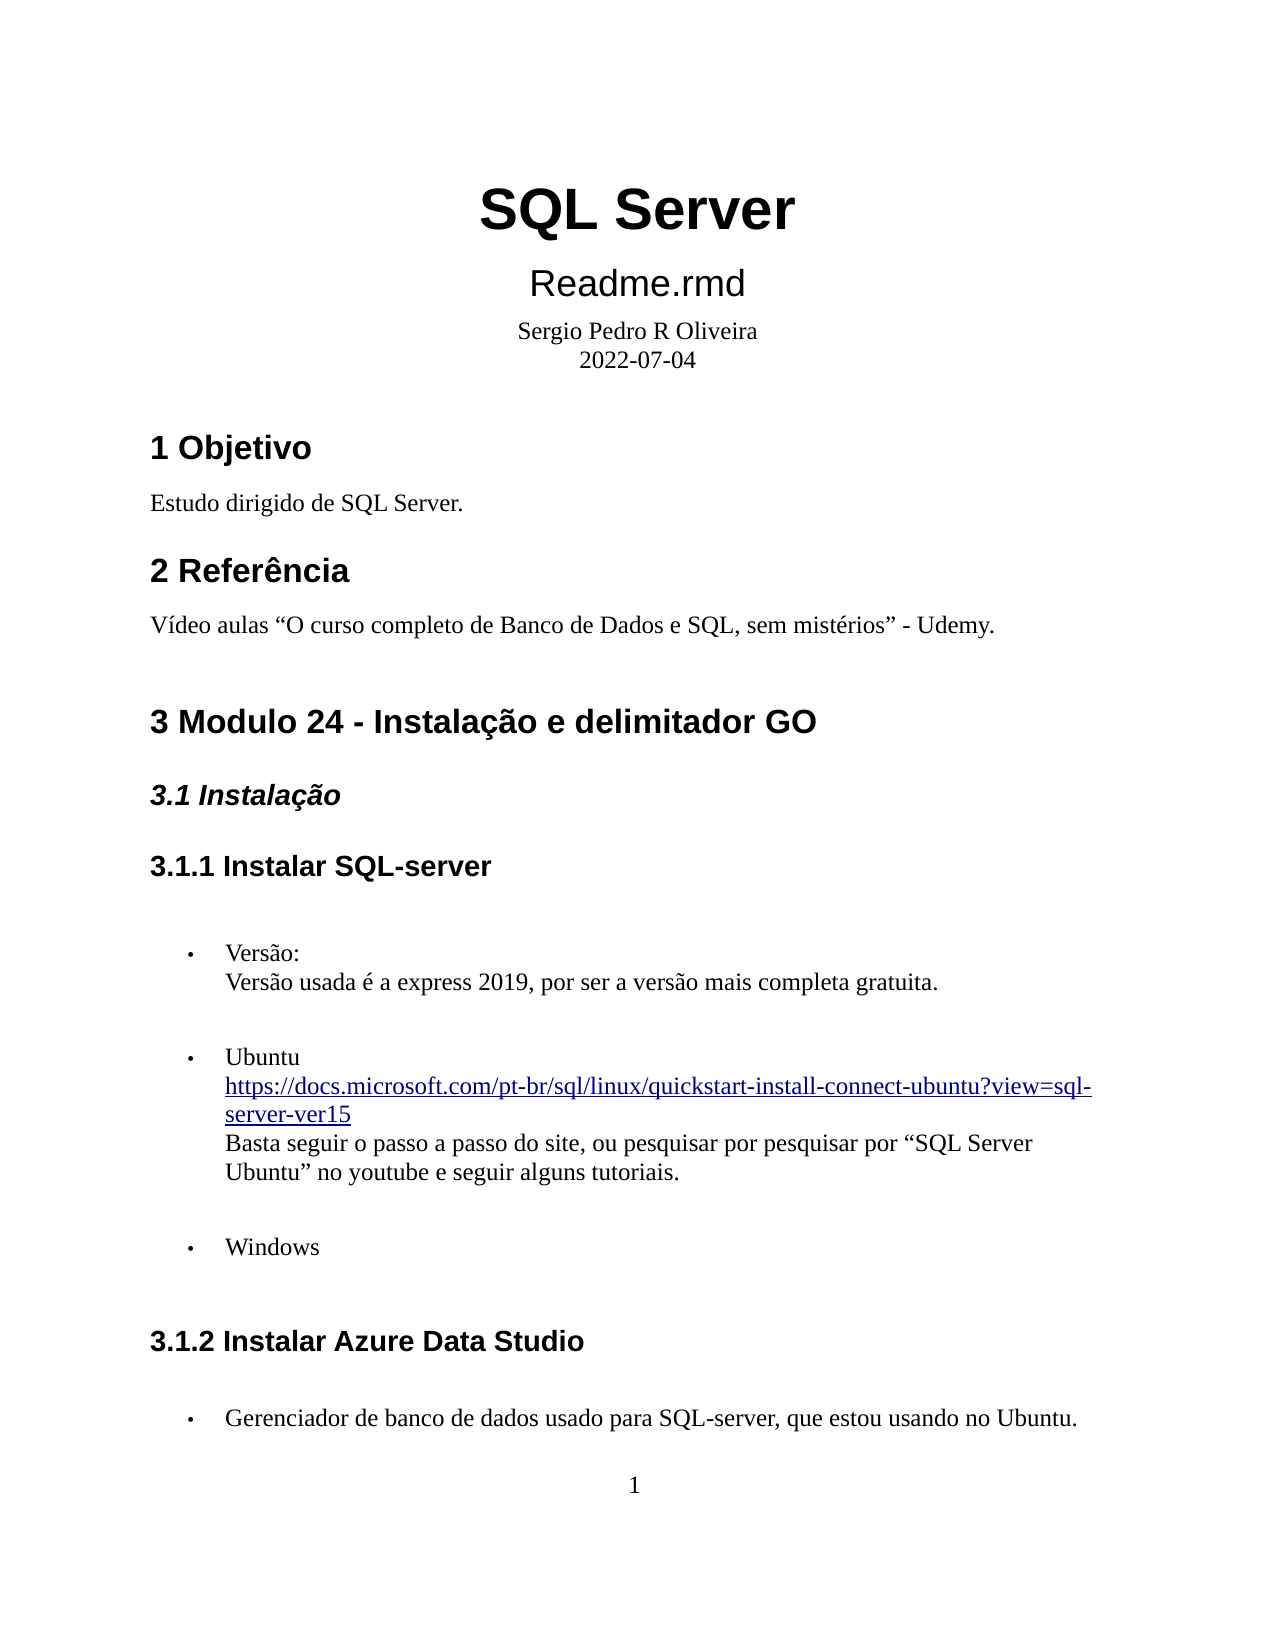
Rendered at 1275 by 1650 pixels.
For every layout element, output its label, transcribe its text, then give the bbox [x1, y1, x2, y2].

subtitle 3.1.1 Instalar SQL-server [150, 849, 1125, 916]
subtitle 2 Referência [150, 551, 1125, 589]
list Gerenciador de banco de dados usado para SQL-server, que estou usando no Ubuntu. [187, 1403, 1125, 1432]
subtitle Readme.rmd [150, 261, 1125, 304]
text Estudo dirigido de SQL Server. [150, 488, 1125, 517]
list Versão: Versão usada é a express 2019, por ser a versão mais completa gratuita. [187, 938, 1125, 1024]
list Ubuntu https://docs.microsoft.com/pt-br/sql/linux/quickstart-install-connect-ubuntu?view=sql-server-ver15 Basta seguir o passo a passo do site, ou pesquisar por pesquisar por “SQL Server Ubuntu” no youtube e seguir alguns tutoriais. [187, 1042, 1125, 1214]
title SQL Server [150, 175, 1125, 242]
subtitle 1 Objetivo [150, 428, 1125, 466]
list Windows [187, 1232, 1125, 1290]
text Vídeo aulas “O curso completo de Banco de Dados e SQL, sem mistérios” - Udemy. [150, 611, 1125, 639]
subtitle 3.1 Instalação [150, 778, 1125, 812]
subtitle 3 Modulo 24 - Instalação e delimitador GO [150, 702, 1125, 741]
subtitle 3.1.2 Instalar Azure Data Studio [150, 1324, 1125, 1391]
text Sergio Pedro R Oliveira [150, 316, 1125, 345]
text 2022-07-04 [150, 345, 1125, 374]
